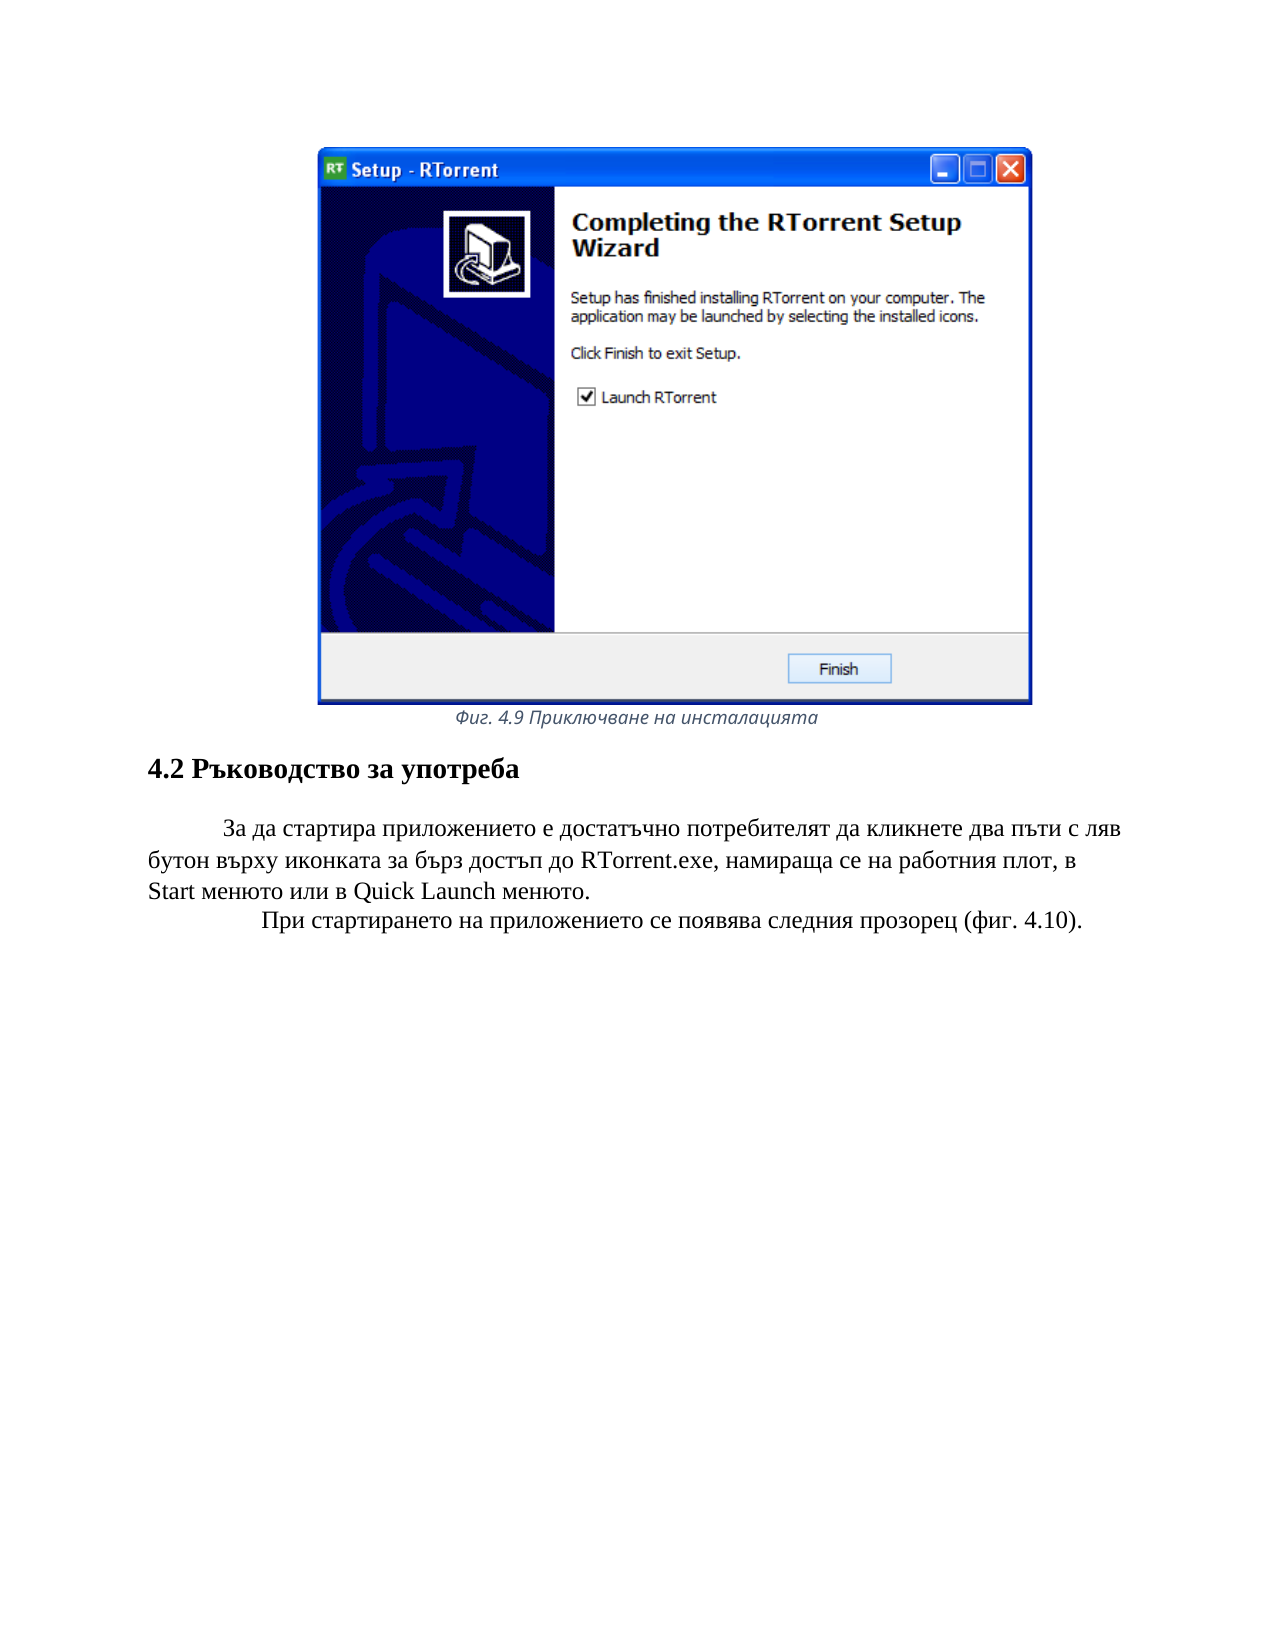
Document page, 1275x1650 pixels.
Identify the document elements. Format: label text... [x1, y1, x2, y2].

text 4.2 Ръководство за употреба [148, 751, 1127, 784]
text При стартирането на приложението се появява следния прозорец (фиг. 4.10). [223, 905, 1127, 933]
text За да стартира приложението е достатъчно потребителят да кликнете два пъти с ляв бутон върху иконката за бърз достъп до RTorrent.exe, намираща се на работния плот, в Start менюто или в Quick Launch менюто. [148, 813, 1127, 905]
text Фиг. 4.9 Приключване на инсталацията [148, 704, 1127, 730]
